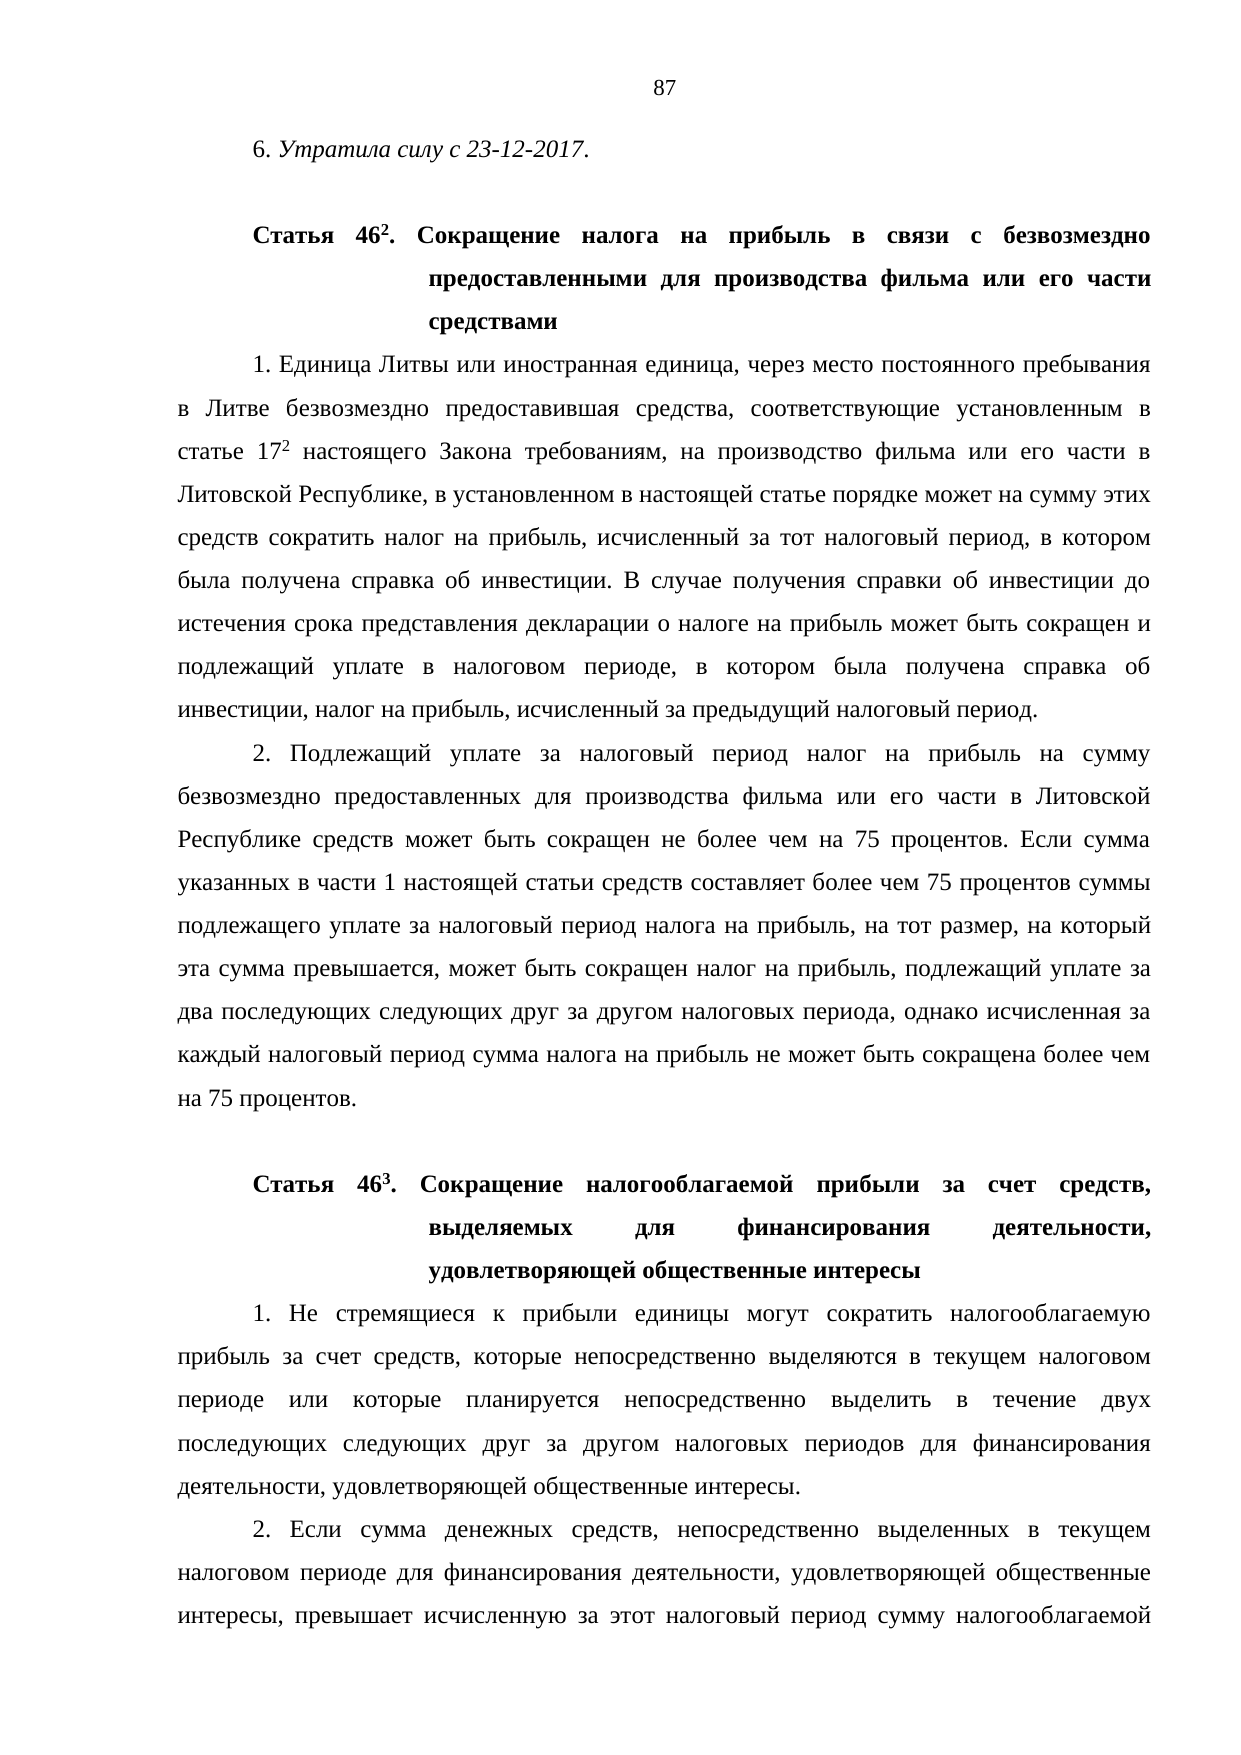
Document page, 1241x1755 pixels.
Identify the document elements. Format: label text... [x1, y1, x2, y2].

text 1. Единица Литвы или иностранная единица, через место постоянного пребывания в Литве безвозмездно предоставившая средства, соответствующие установленным в статье 172 настоящего Закона требованиям, на производство фильма или его части в Литовской Республике, в установленном в настоящей статье порядке может на сумму этих средств сократить налог на прибыль, исчисленный за тот налоговый период, в котором была получена справка об инвестиции. В случае получения справки об инвестиции до истечения срока представления декларации о налоге на прибыль может быть сокращен и подлежащий уплате в налоговом периоде, в котором была получена справка об инвестиции, налог на прибыль, исчисленный за предыдущий налоговый период. [177, 349, 1152, 723]
text 1. Не стремящиеся к прибыли единицы могут сократить налогооблагаемую прибыль за счет средств, которые непосредственно выделяются в текущем налоговом периоде или которые планируется непосредственно выделить в течение двух последующих следующих друг за другом налоговых периодов для финансирования деятельности, удовлетворяющей общественные интересы. [177, 1298, 1152, 1499]
text 2. Если сумма денежных средств, непосредственно выделенных в текущем налоговом периоде для финансирования деятельности, удовлетворяющей общественные интересы, превышает исчисленную за этот налоговый период сумму налогооблагаемой [177, 1514, 1152, 1629]
text Статья 462. Сокращение налога на прибыль в связи с безвозмездно предоставленными для производства фильма или его части средствами [252, 220, 1152, 335]
text Статья 463. Сокращение налогооблагаемой прибыли за счет средств, выделяемых для финансирования деятельности, удовлетворяющей общественные интересы [252, 1169, 1152, 1284]
text 2. Подлежащий уплате за налоговый период налог на прибыль на сумму безвозмездно предоставленных для производства фильма или его части в Литовской Республике средств может быть сокращен не более чем на 75 процентов. Если сумма указанных в части 1 настоящей статьи средств составляет более чем 75 процентов суммы подлежащего уплате за налоговый период налога на прибыль, на тот размер, на который эта сумма превышается, может быть сокращен налог на прибыль, подлежащий уплате за два последующих следующих друг за другом налоговых периода, однако исчисленная за каждый налоговый период сумма налога на прибыль не может быть сокращена более чем на 75 процентов. [177, 738, 1152, 1111]
text 6. Утратила силу с 23-12-2017. [177, 134, 1152, 163]
